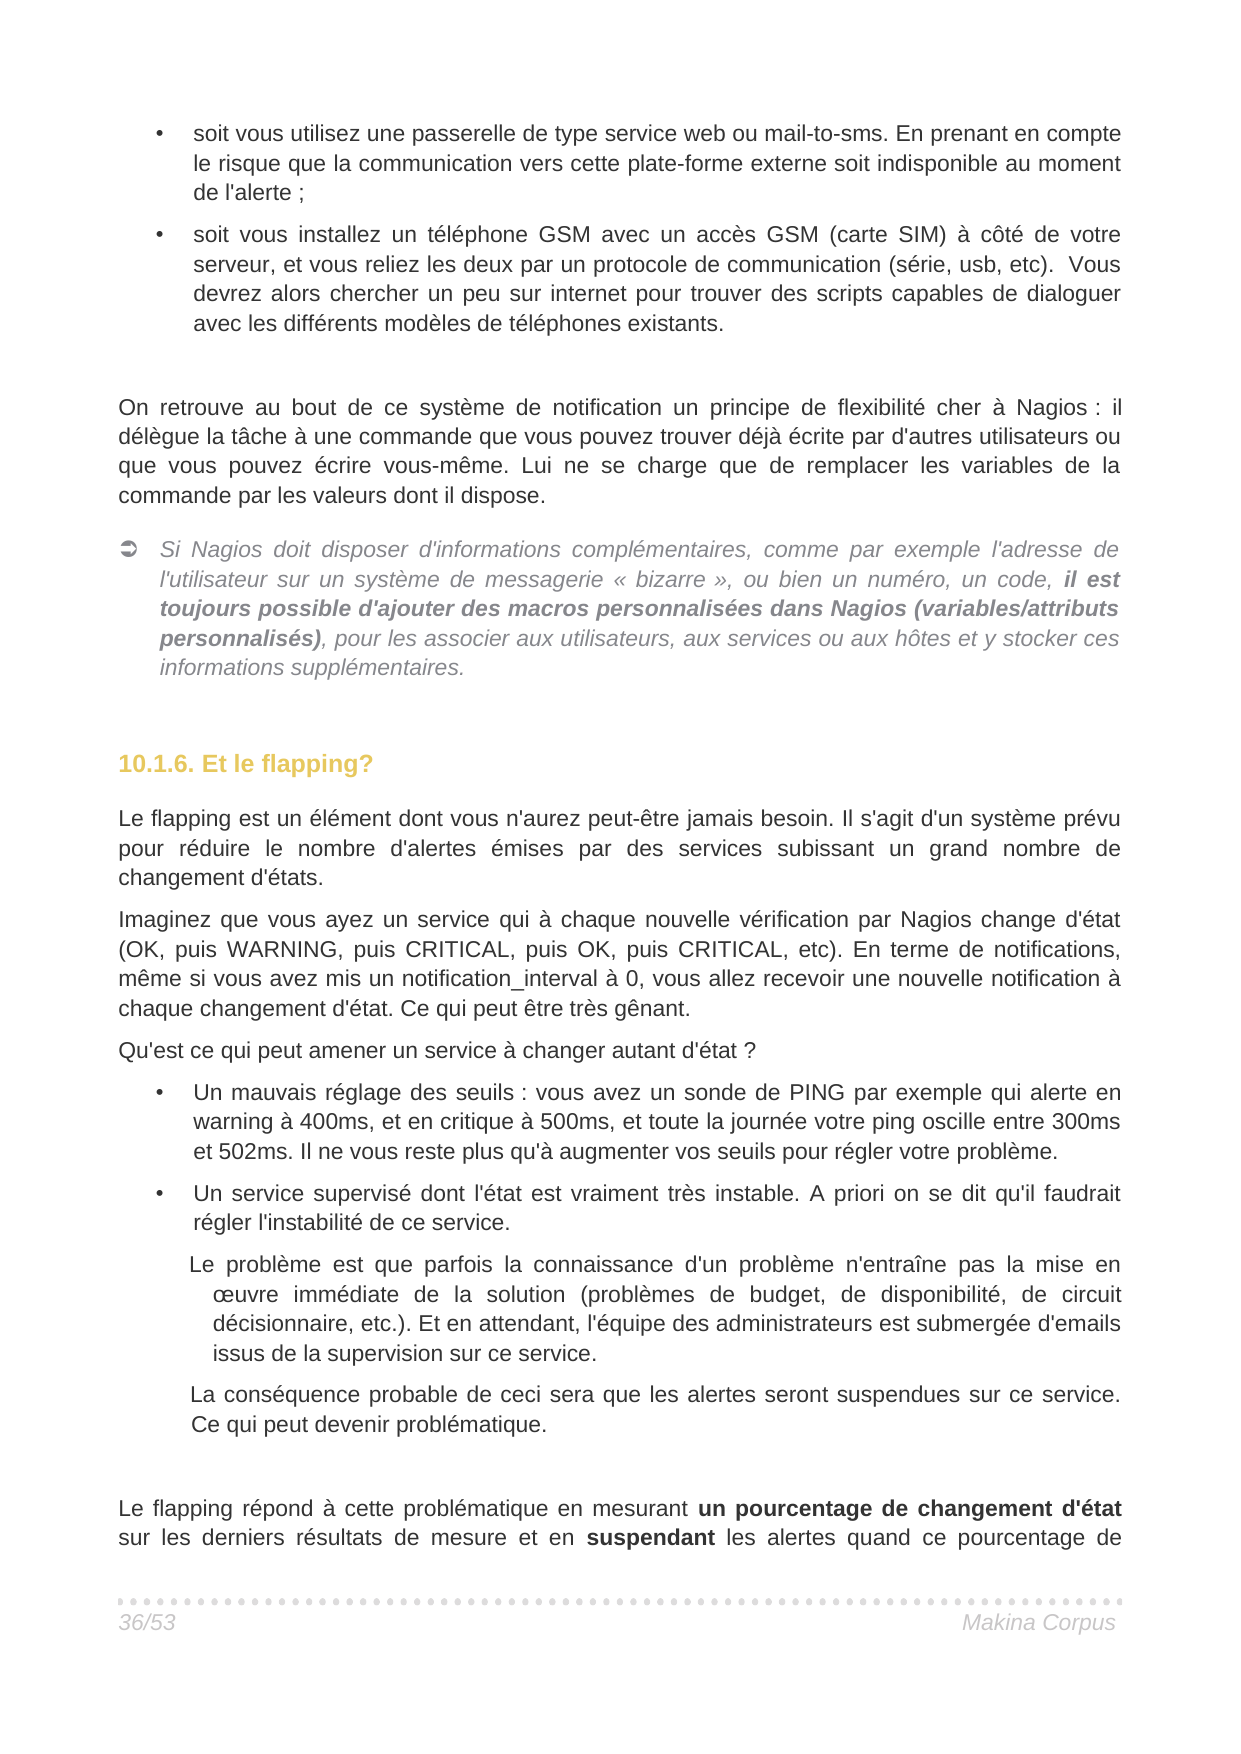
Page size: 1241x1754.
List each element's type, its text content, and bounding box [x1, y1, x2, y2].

list Le problème est que parfois la connaissance d'un problème n'entraîne pas la mise en œuvre immédiate de la solution (problèmes de budget, de disponibilité, de circuit décisionnaire, etc.). Et en attendant, l'équipe des administrateurs est submergée d'emails issus de la supervision sur ce service. [189, 1249, 1122, 1367]
text Imaginez que vous ayez un service qui à chaque nouvelle vérification par Nagios change d'état (OK, puis WARNING, puis CRITICAL, puis OK, puis CRITICAL, etc). En terme de notifications, même si vous avez mis un notification_interval à 0, vous allez recevoir une nouvelle notification à chaque changement d'état. Ce qui peut être très gênant. [118, 904, 1122, 1022]
list soit vous utilisez une passerelle de type service web ou mail-to-sms. En prenant en compte le risque que la communication vers cette plate-forme externe soit indisponible au moment de l'alerte ; [156, 118, 1122, 207]
text Le flapping répond à cette problématique en mesurant un pourcentage de changement d'état sur les derniers résultats de mesure et en suspendant les alertes quand ce pourcentage de [118, 1493, 1122, 1552]
list Un service supervisé dont l'état est vraiment très instable. A priori on se dit qu'il faudrait régler l'instabilité de ce service. [156, 1177, 1122, 1236]
text On retrouve au bout de ce système de notification un principe de flexibilité cher à Nagios : il délègue la tâche à une commande que vous pouvez trouver déjà écrite par d'autres utilisateurs ou que vous pouvez écrire vous-même. Lui ne se charge que de remplacer les variables de la commande par les valeurs dont il dispose. [118, 391, 1122, 509]
list soit vous installez un téléphone GSM avec un accès GSM (carte SIM) à côté de votre serveur, et vous reliez les deux par un protocole de communication (série, usb, etc). Vous devrez alors chercher un peu sur internet pour trouver des scripts capables de dialoguer avec les différents modèles de téléphones existants. [156, 219, 1122, 337]
list Un mauvais réglage des seuils : vous avez un sonde de PING par exemple qui alerte en warning à 400ms, et en critique à 500ms, et toute la journée votre ping oscille entre 300ms et 502ms. Il ne vous reste plus qu'à augmenter vos seuils pour régler votre problème. [156, 1077, 1122, 1165]
subtitle Et le flapping? [118, 749, 1122, 778]
text Le flapping est un élément dont vous n'aurez peut-être jamais besoin. Il s'agit d'un système prévu pour réduire le nombre d'alertes émises par des services subissant un grand nombre de changement d'états. [118, 803, 1122, 892]
list Si Nagios doit disposer d'informations complémentaires, comme par exemple l'adresse de l'utilisateur sur un système de messagerie « bizarre », ou bien un numéro, un code, il est toujours possible d'ajouter des macros personnalisées dans Nagios (variables/attributs personnalisés), pour les associer aux utilisateurs, aux services ou aux hôtes et y stocker ces informations supplémentaires. [118, 534, 1122, 682]
list La conséquence probable de ceci sera que les alertes seront suspendues sur ce service. Ce qui peut devenir problématique. [190, 1379, 1122, 1438]
picture [118, 1593, 1123, 1610]
text Qu'est ce qui peut amener un service à changer autant d'état ? [118, 1034, 1122, 1064]
